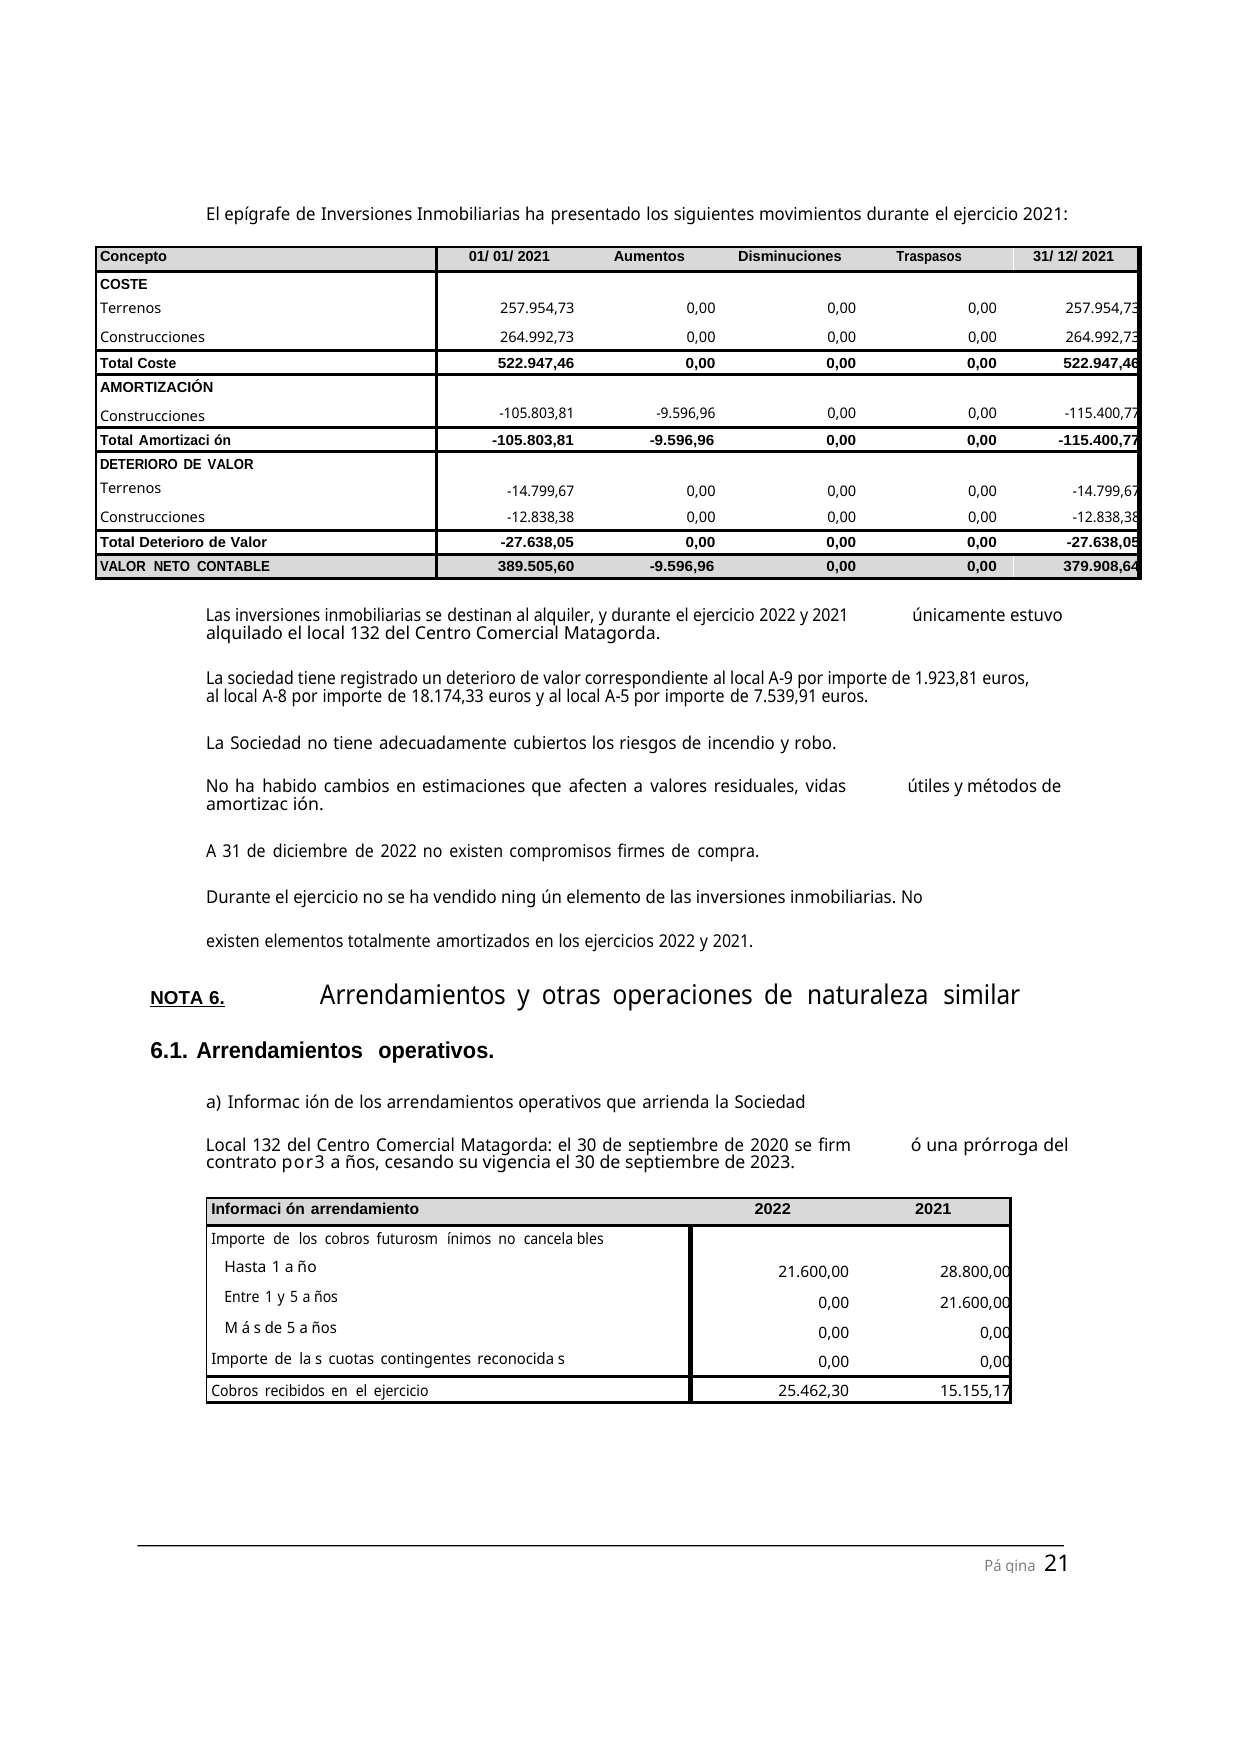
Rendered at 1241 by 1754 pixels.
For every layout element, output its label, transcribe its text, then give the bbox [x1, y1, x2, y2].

table_cell Importe de la s cuotas contingentes reconocida s [207, 1346, 688, 1375]
table_cell 0,00 [726, 532, 875, 553]
table_cell Cobros recibidos en el ejercicio [207, 1378, 688, 1401]
table_cell 264.992,73 [438, 323, 593, 349]
table_cell Entre 1 y 5 a ños [207, 1284, 688, 1315]
table_cell [1014, 453, 1137, 473]
table_cell 21.600,00 [881, 1284, 1009, 1315]
table_cell 21.600,00 [693, 1252, 881, 1284]
table_cell -9.596,96 [593, 429, 726, 450]
table_cell 257.954,73 [1014, 294, 1137, 323]
table_cell -9.596,96 [593, 556, 726, 577]
table_cell -27.638,05 [1014, 532, 1137, 553]
table_cell Hasta 1 a ño [207, 1252, 688, 1284]
table_cell 0,00 [593, 473, 726, 503]
table_cell 0,00 [693, 1346, 881, 1375]
table_cell Terrenos [97, 473, 435, 503]
table_cell 0,00 [875, 429, 1013, 450]
table_cell [881, 1227, 1009, 1252]
table_header [966, 248, 1013, 270]
text La sociedad tiene registrado un deterioro de valor correspondiente al local A-9 por importe de 1.923,81 euros, al local A-8 por importe de 18.174,33 euros y al local A-5 por importe de 7.539,91 euros. [206, 669, 1046, 707]
table_cell 0,00 [693, 1315, 881, 1346]
table_cell Construcciones [97, 323, 435, 349]
table_cell 28.800,00 [881, 1252, 1009, 1284]
table_cell 0,00 [726, 352, 875, 373]
table_cell -14.799,67 [438, 473, 593, 503]
text La Sociedad no tiene adecuadamente cubiertos los riesgos de incendio y robo. [206, 731, 1180, 755]
table_cell Construcciones [97, 503, 435, 528]
table_cell [726, 453, 875, 473]
table_cell 0,00 [875, 294, 1013, 323]
table_cell [693, 1227, 881, 1252]
table_cell [875, 273, 1013, 293]
table_cell 25.462,30 [693, 1378, 881, 1401]
table_cell DETERIORO DE VALOR [97, 453, 435, 473]
table_cell AMORTIZACIÓN Construcciones [97, 376, 435, 426]
table_cell [726, 273, 875, 293]
table_cell [875, 453, 1013, 473]
table_cell 0,00 [693, 1284, 881, 1315]
table_cell 0,00 [726, 473, 875, 503]
table_cell 15.155,17 [881, 1378, 1009, 1401]
table_header Concepto [97, 248, 435, 270]
table_cell 0,00 [593, 323, 726, 349]
table_cell [438, 453, 593, 473]
table_header 01/ 01/ 2021 [438, 248, 593, 270]
list Informac ión de los arrendamientos operativos que arrienda la Sociedad [206, 1089, 1180, 1113]
table_header 2021 [881, 1199, 1009, 1224]
table_cell -27.638,05 [438, 532, 593, 553]
table_cell Total Amortizaci ón [97, 429, 435, 450]
subtitle NOTA 6. Arrendamientos y otras operaciones de naturaleza similar [150, 972, 1180, 1013]
subtitle Arrendamientos operativos. [150, 1037, 1180, 1063]
table_cell COSTE [97, 273, 435, 293]
table_header Aumentos [593, 248, 726, 270]
table_cell VALOR NETO CONTABLE [97, 556, 435, 577]
table_cell -115.400,77 [1014, 376, 1137, 426]
table_cell 0,00 [593, 503, 726, 528]
table_cell 0,00 [726, 294, 875, 323]
table_header Traspasos [875, 248, 966, 270]
text Local 132 del Centro Comercial Matagorda: el 30 de septiembre de 2020 se firm ó una prórroga del contrato por3 a ños, cesando su vigencia el 30 de septiembre de 2023. [206, 1137, 1074, 1174]
text El epígrafe de Inversiones Inmobiliarias ha presentado los siguientes movimientos durante el ejercicio 2021: [206, 205, 1076, 224]
table_cell -9.596,96 [593, 376, 726, 426]
text Durante el ejercicio no se ha vendido ning ún elemento de las inversiones inmobiliarias. No existen elementos totalmente amortizados en los ejercicios 2022 y 2021. [206, 885, 940, 952]
table_cell Importe de los cobros futurosm ínimos no cancela bles [207, 1227, 688, 1252]
table_cell 264.992,73 [1014, 323, 1137, 349]
text No ha habido cambios en estimaciones que afecten a valores residuales, vidas útiles y métodos de amortizac ión. [206, 778, 1073, 816]
table_cell -12.838,38 [438, 503, 593, 528]
text A 31 de diciembre de 2022 no existen compromisos firmes de compra. [206, 839, 1180, 863]
table_cell Terrenos [97, 294, 435, 323]
table_cell 0,00 [875, 323, 1013, 349]
table_cell 389.505,60 [438, 556, 593, 577]
table_cell -14.799,67 [1014, 473, 1137, 503]
table_header 2022 [690, 1199, 881, 1224]
table_cell [438, 273, 593, 293]
table_cell 0,00 [881, 1346, 1009, 1375]
table_cell 0,00 [726, 556, 875, 577]
table_cell 0,00 [875, 532, 1013, 553]
table_cell 0,00 [881, 1315, 1009, 1346]
table_cell 0,00 [726, 376, 875, 426]
table_cell [593, 273, 726, 293]
table_cell 0,00 [875, 473, 1013, 503]
table_cell 0,00 [593, 352, 726, 373]
table_cell -105.803,81 [438, 429, 593, 450]
table_cell 522.947,46 [1014, 352, 1137, 373]
table_cell 379.908,64 [1014, 556, 1137, 577]
text Las inversiones inmobiliarias se destinan al alquiler, y durante el ejercicio 2022 y 2021 únicamente estuvo alquilado el local 132 del Centro Comercial Matagorda. [206, 606, 1072, 645]
table_header 31/ 12/ 2021 [1014, 248, 1137, 270]
table_cell -105.803,81 [438, 376, 593, 426]
table_cell [1014, 273, 1137, 293]
table_cell 0,00 [875, 352, 1013, 373]
table_header Informaci ón arrendamiento [207, 1199, 690, 1224]
table_cell 0,00 [726, 429, 875, 450]
table_cell 0,00 [593, 294, 726, 323]
table_cell 0,00 [875, 376, 1013, 426]
table_cell 522.947,46 [438, 352, 593, 373]
table_cell 257.954,73 [438, 294, 593, 323]
table_header Disminuciones [726, 248, 875, 270]
table_cell -115.400,77 [1014, 429, 1137, 450]
table_cell 0,00 [875, 503, 1013, 528]
table_cell 0,00 [726, 323, 875, 349]
table_cell [593, 453, 726, 473]
table_cell Total Deterioro de Valor [97, 532, 435, 553]
table_cell 0,00 [593, 532, 726, 553]
table_cell M á s de 5 a ños [207, 1315, 688, 1346]
table_cell 0,00 [726, 503, 875, 528]
table_cell -12.838,38 [1014, 503, 1137, 528]
table_cell Total Coste [97, 352, 435, 373]
table_cell 0,00 [875, 556, 1013, 577]
